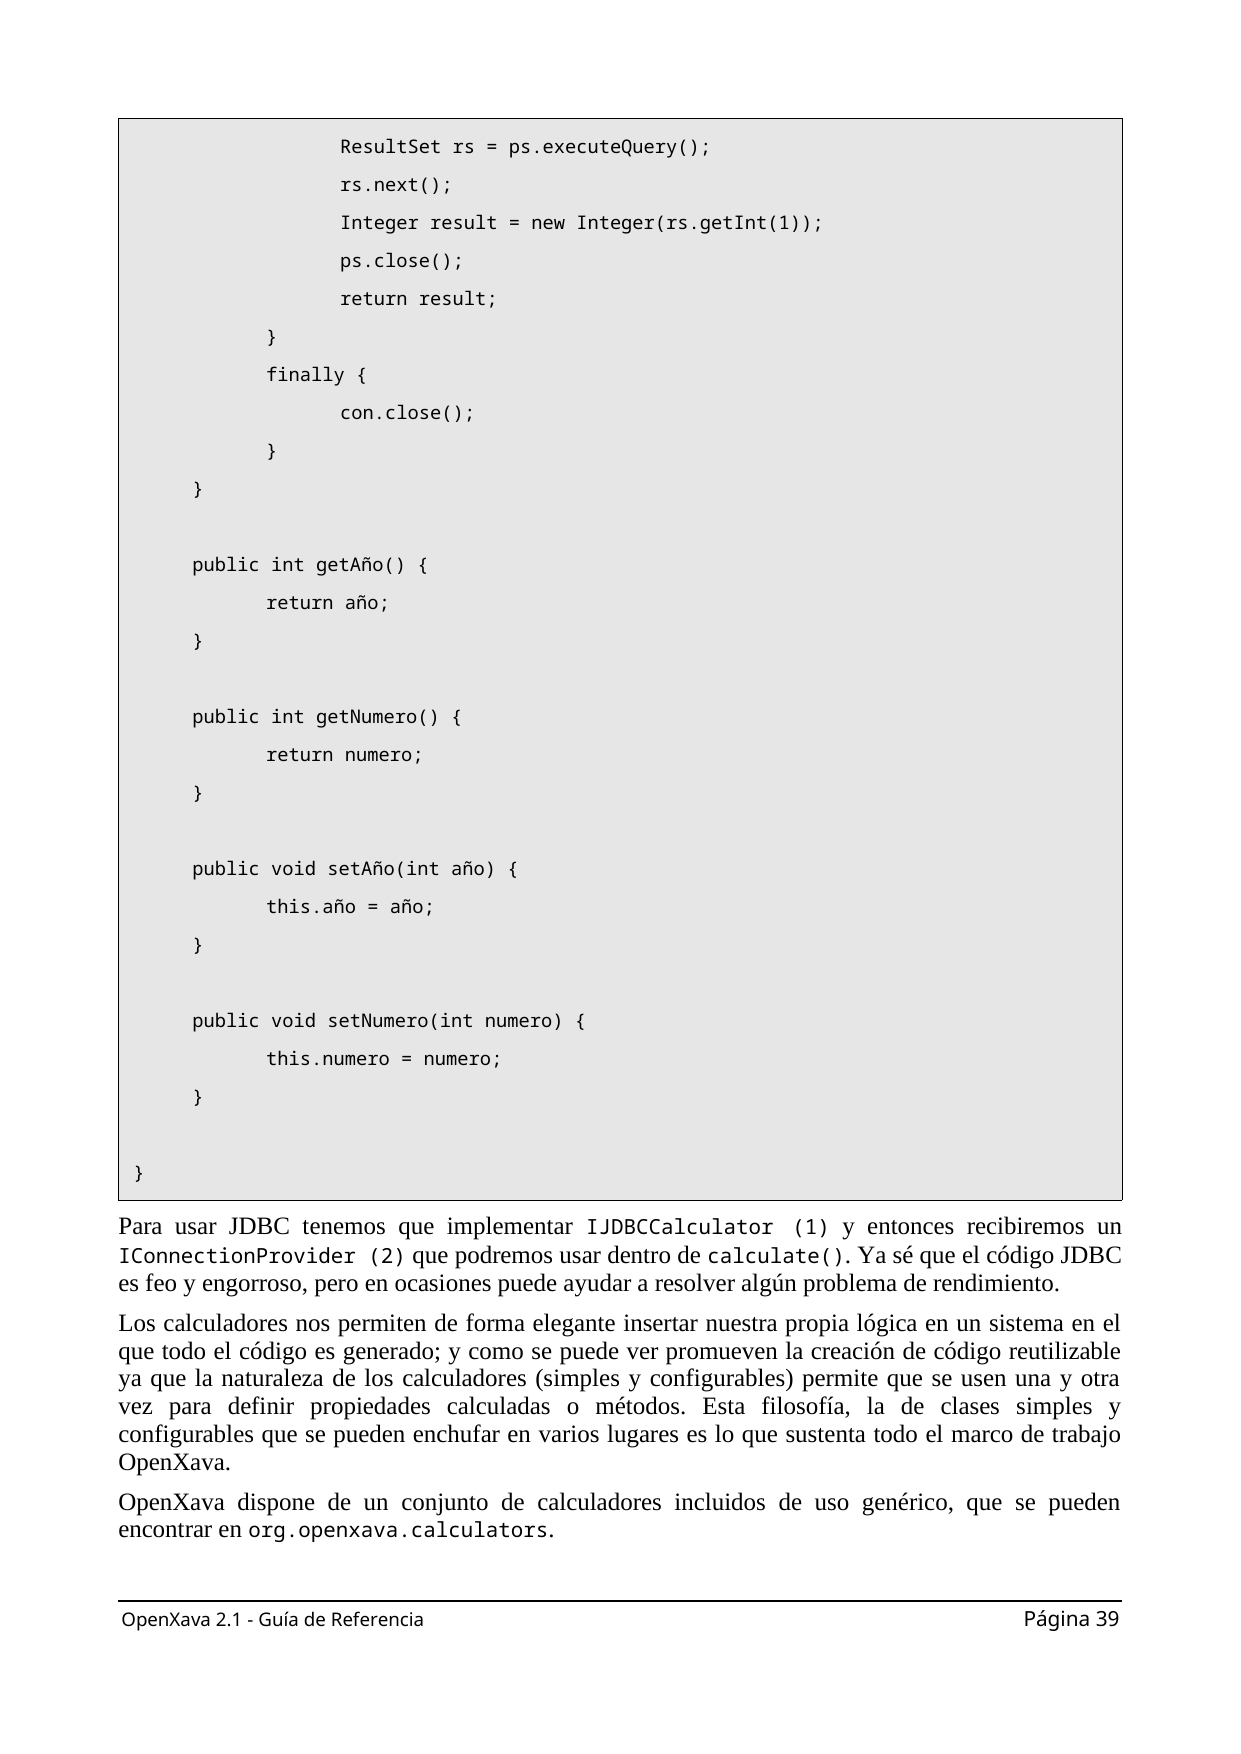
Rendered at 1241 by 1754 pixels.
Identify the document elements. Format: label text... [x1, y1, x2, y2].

text return result; [119, 270, 1122, 308]
text Los calculadores nos permiten de forma elegante insertar nuestra propia lógica en un sistema en el que todo el código es generado; y como se puede ver promueven la creación de código reutilizable ya que la naturaleza de los calculadores (simples y configurables) permite que se usen una y otra vez para definir propiedades calculadas o métodos. Esta filosofía, la de clases simples y configurables que se pueden enchufar en varios lugares es lo que sustenta todo el marco de trabajo OpenXava. [118, 1309, 1122, 1475]
text Para usar JDBC tenemos que implementar IJDBCCalculator (1) y entonces recibiremos un IConnectionProvider (2) que podremos usar dentro de calculate(). Ya sé que el código JDBC es feo y engorroso, pero en ocasiones puede ayudar a resolver algún problema de rendimiento. [118, 1212, 1122, 1297]
text } [119, 308, 1122, 346]
text } [119, 1069, 1122, 1107]
text public int getNumero() { [119, 688, 1122, 726]
text OpenXava dispone de un conjunto de calculadores incluidos de uso genérico, que se pueden encontrar en org.openxava.calculators. [118, 1488, 1122, 1544]
text } [119, 764, 1122, 802]
text } [119, 422, 1122, 460]
text Integer result = new Integer(rs.getInt(1)); [119, 194, 1122, 232]
text } [119, 460, 1122, 498]
text return numero; [119, 726, 1122, 764]
text public void setNumero(int numero) { [119, 993, 1122, 1031]
text rs.next(); [119, 156, 1122, 194]
text this.año = año; [119, 878, 1122, 917]
text public int getAño() { [119, 536, 1122, 574]
text return año; [119, 574, 1122, 612]
text finally { [119, 346, 1122, 384]
text } [119, 917, 1122, 954]
text ps.close(); [119, 232, 1122, 270]
text public void setAño(int año) { [119, 841, 1122, 878]
text } [119, 1145, 1122, 1200]
text con.close(); [119, 384, 1122, 422]
text this.numero = numero; [119, 1031, 1122, 1069]
text ResultSet rs = ps.executeQuery(); [119, 119, 1122, 156]
text } [119, 612, 1122, 650]
